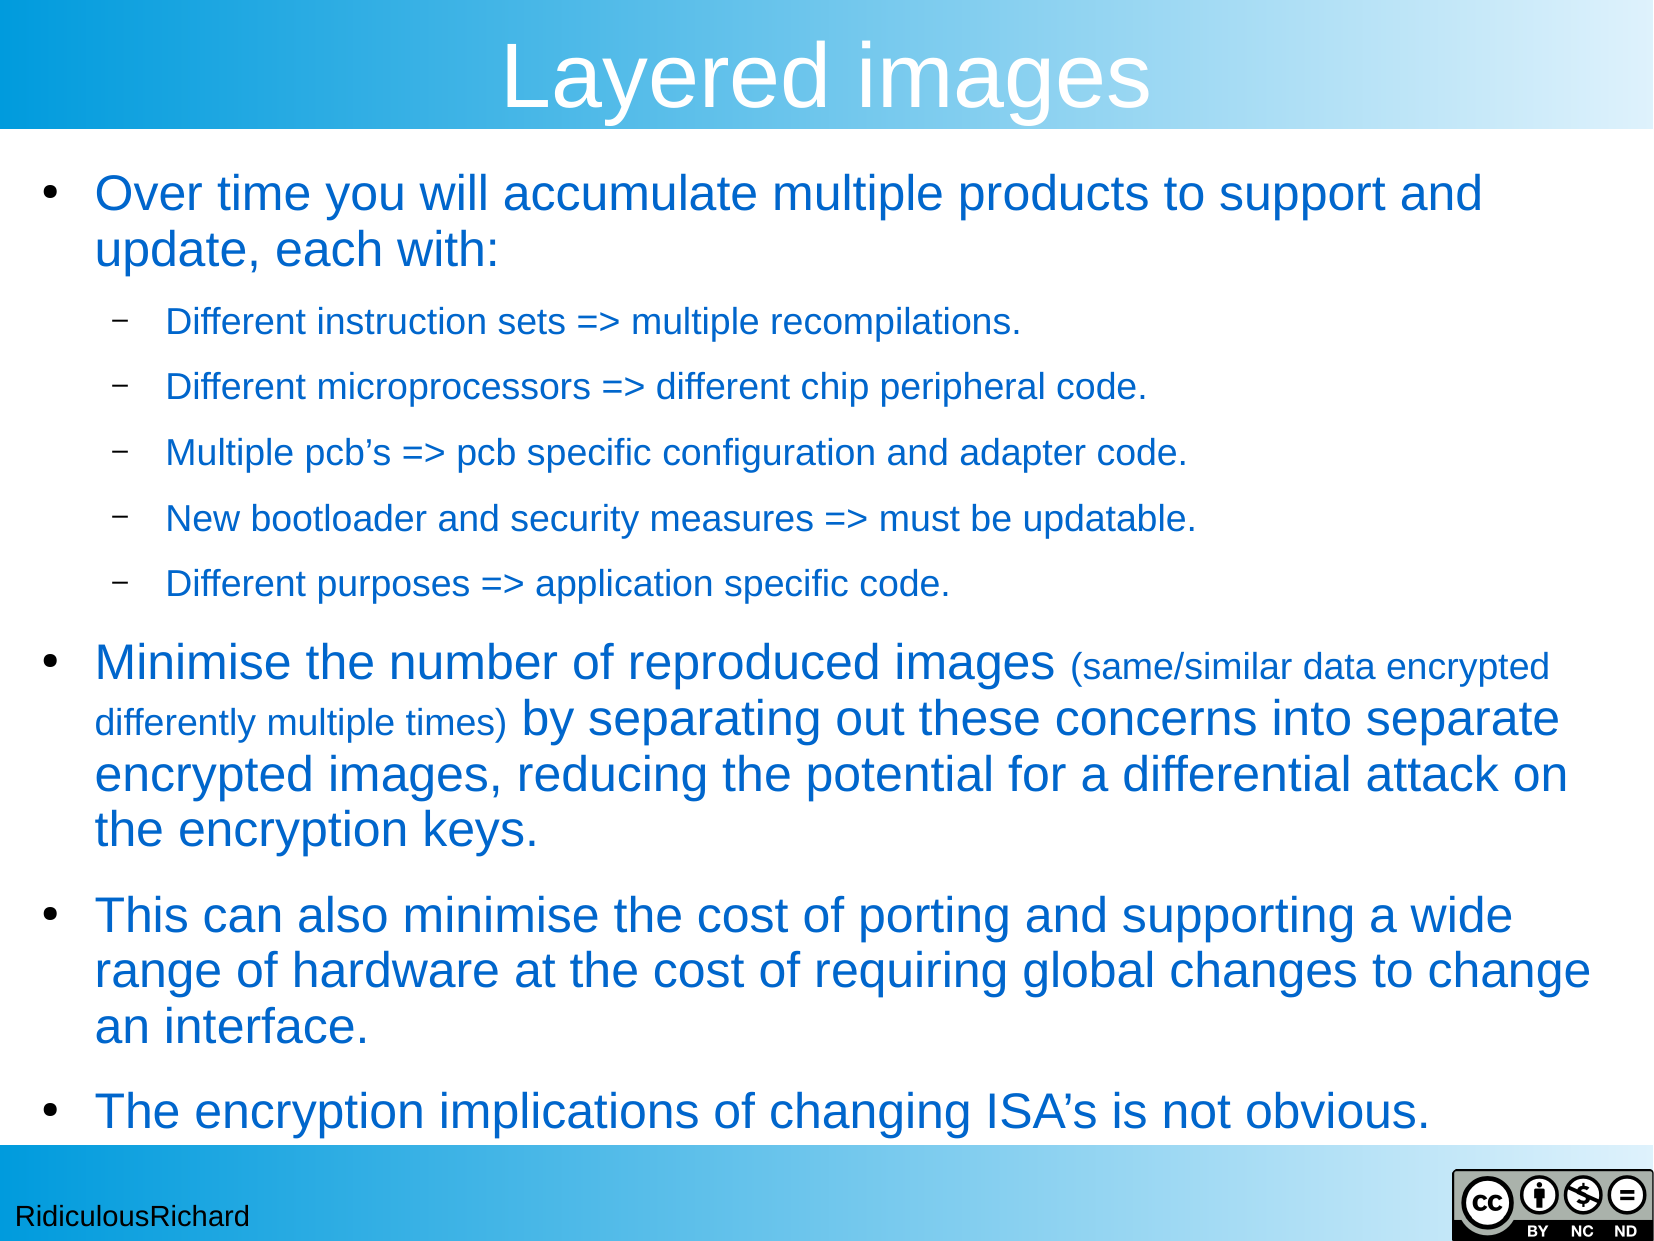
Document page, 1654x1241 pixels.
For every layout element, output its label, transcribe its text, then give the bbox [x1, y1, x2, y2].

list Over time you will accumulate multiple products to support and update, each with: Different instruction sets => multiple recompilations. Different microprocessors => different chip peripheral code. Multiple pcb’s => pcb specific configuration and adapter code. New bootloader and security measures => must be updatable. Different purposes => application specific code. Minimise the number of reproduced images (same/similar data encrypted differently multiple times) by separating out these concerns into separate encrypted images, reducing the potential for a differential attack on the encryption keys. This can also minimise the cost of porting and supporting a wide range of hardware at the cost of requiring global changes to change an interface. The encryption implications of changing ISA’s is not obvious. [23, 165, 1630, 1123]
picture [1452, 1169, 1654, 1241]
title Layered images [82, 23, 1571, 129]
